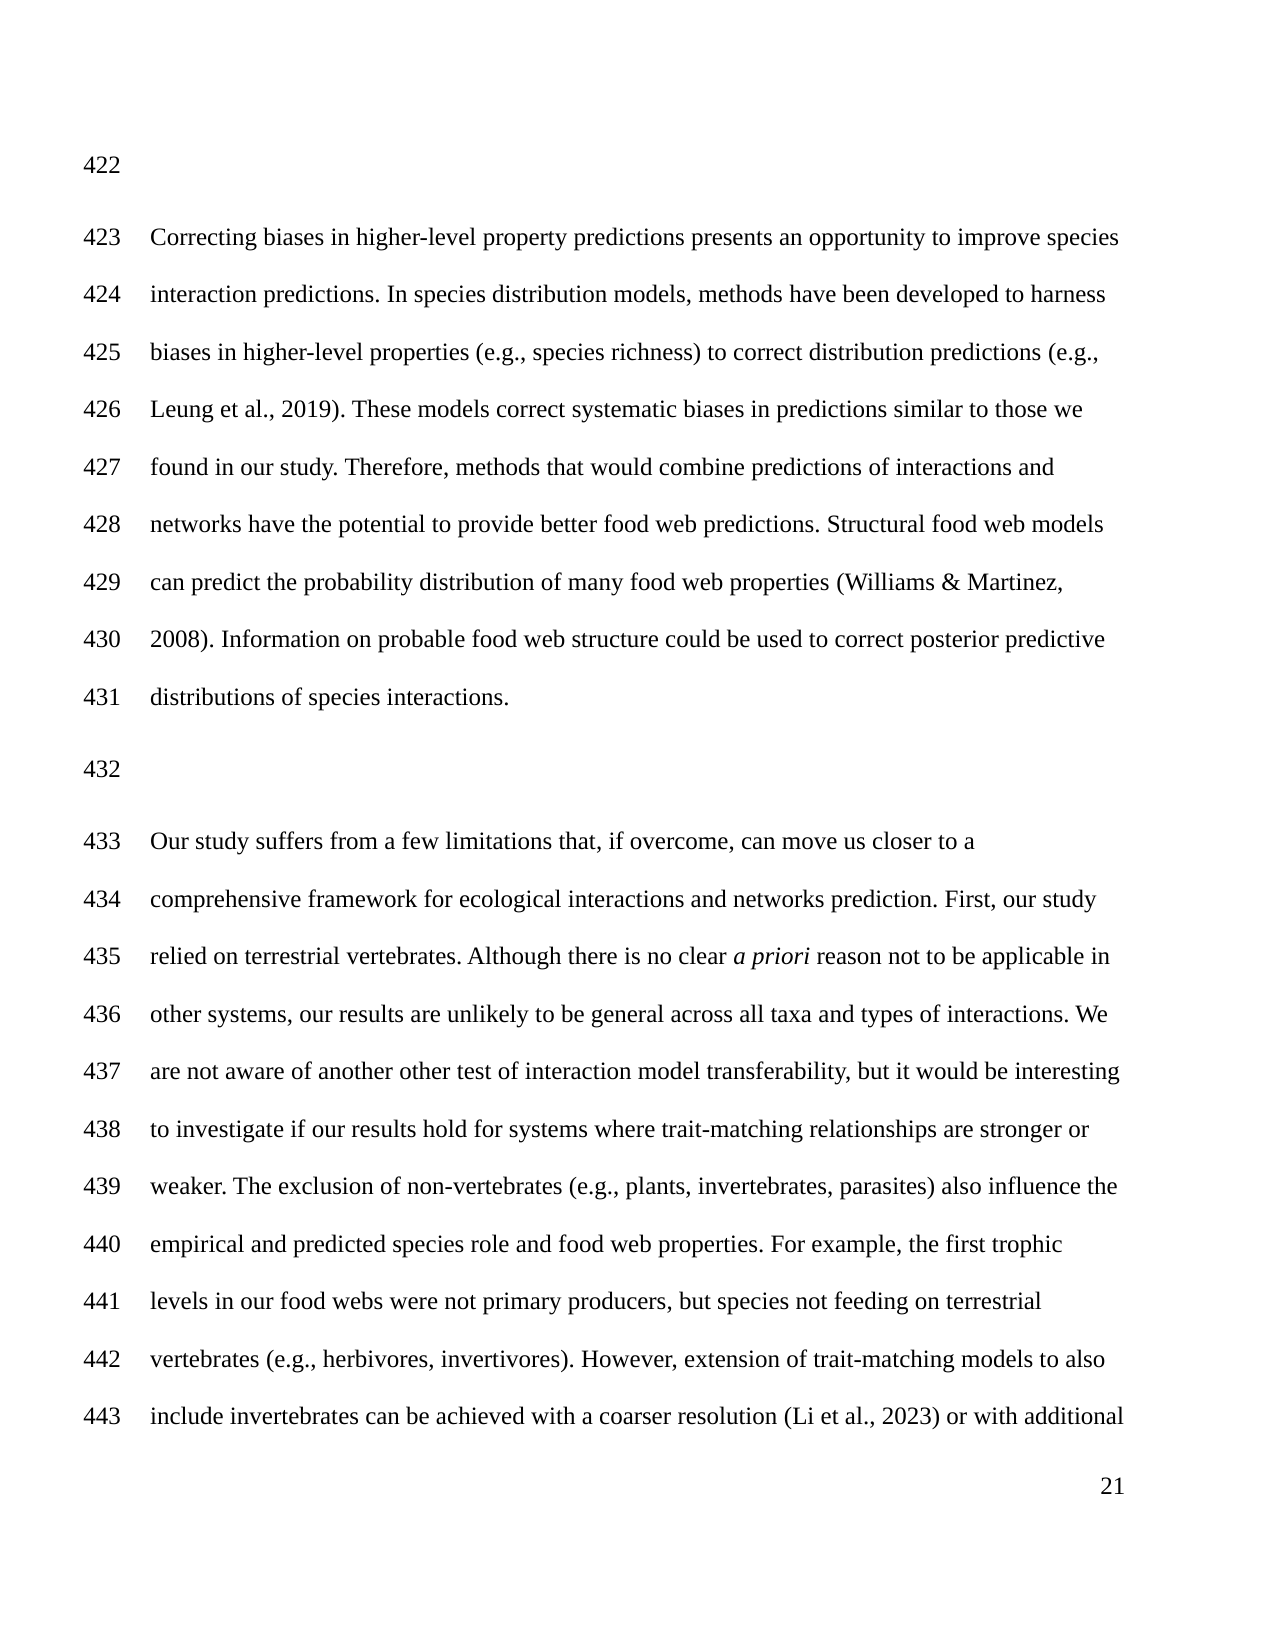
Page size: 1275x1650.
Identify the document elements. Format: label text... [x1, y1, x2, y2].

text Correcting biases in higher-level property predictions presents an opportunity to improve species interaction predictions. In species distribution models, methods have been developed to harness biases in higher-level properties (e.g., species richness) to correct distribution predictions (e.g., Leung et al., 2019). These models correct systematic biases in predictions similar to those we found in our study. Therefore, methods that would combine predictions of interactions and networks have the potential to provide better food web predictions. Structural food web models can predict the probability distribution of many food web properties (Williams & Martinez, 2008). Information on probable food web structure could be used to correct posterior predictive distributions of species interactions. [150, 222, 1125, 711]
text Our study suffers from a few limitations that, if overcome, can move us closer to a comprehensive framework for ecological interactions and networks prediction. First, our study relied on terrestrial vertebrates. Although there is no clear a priori reason not to be applicable in other systems, our results are unlikely to be general across all taxa and types of interactions. We are not aware of another other test of interaction model transferability, but it would be interesting to investigate if our results hold for systems where trait-matching relationships are stronger or weaker. The exclusion of non-vertebrates (e.g., plants, invertebrates, parasites) also influence the empirical and predicted species role and food web properties. For example, the first trophic levels in our food webs were not primary producers, but species not feeding on terrestrial vertebrates (e.g., herbivores, invertivores). However, extension of trait-matching models to also include invertebrates can be achieved with a coarser resolution (Li et al., 2023) or with additional [150, 826, 1125, 1430]
